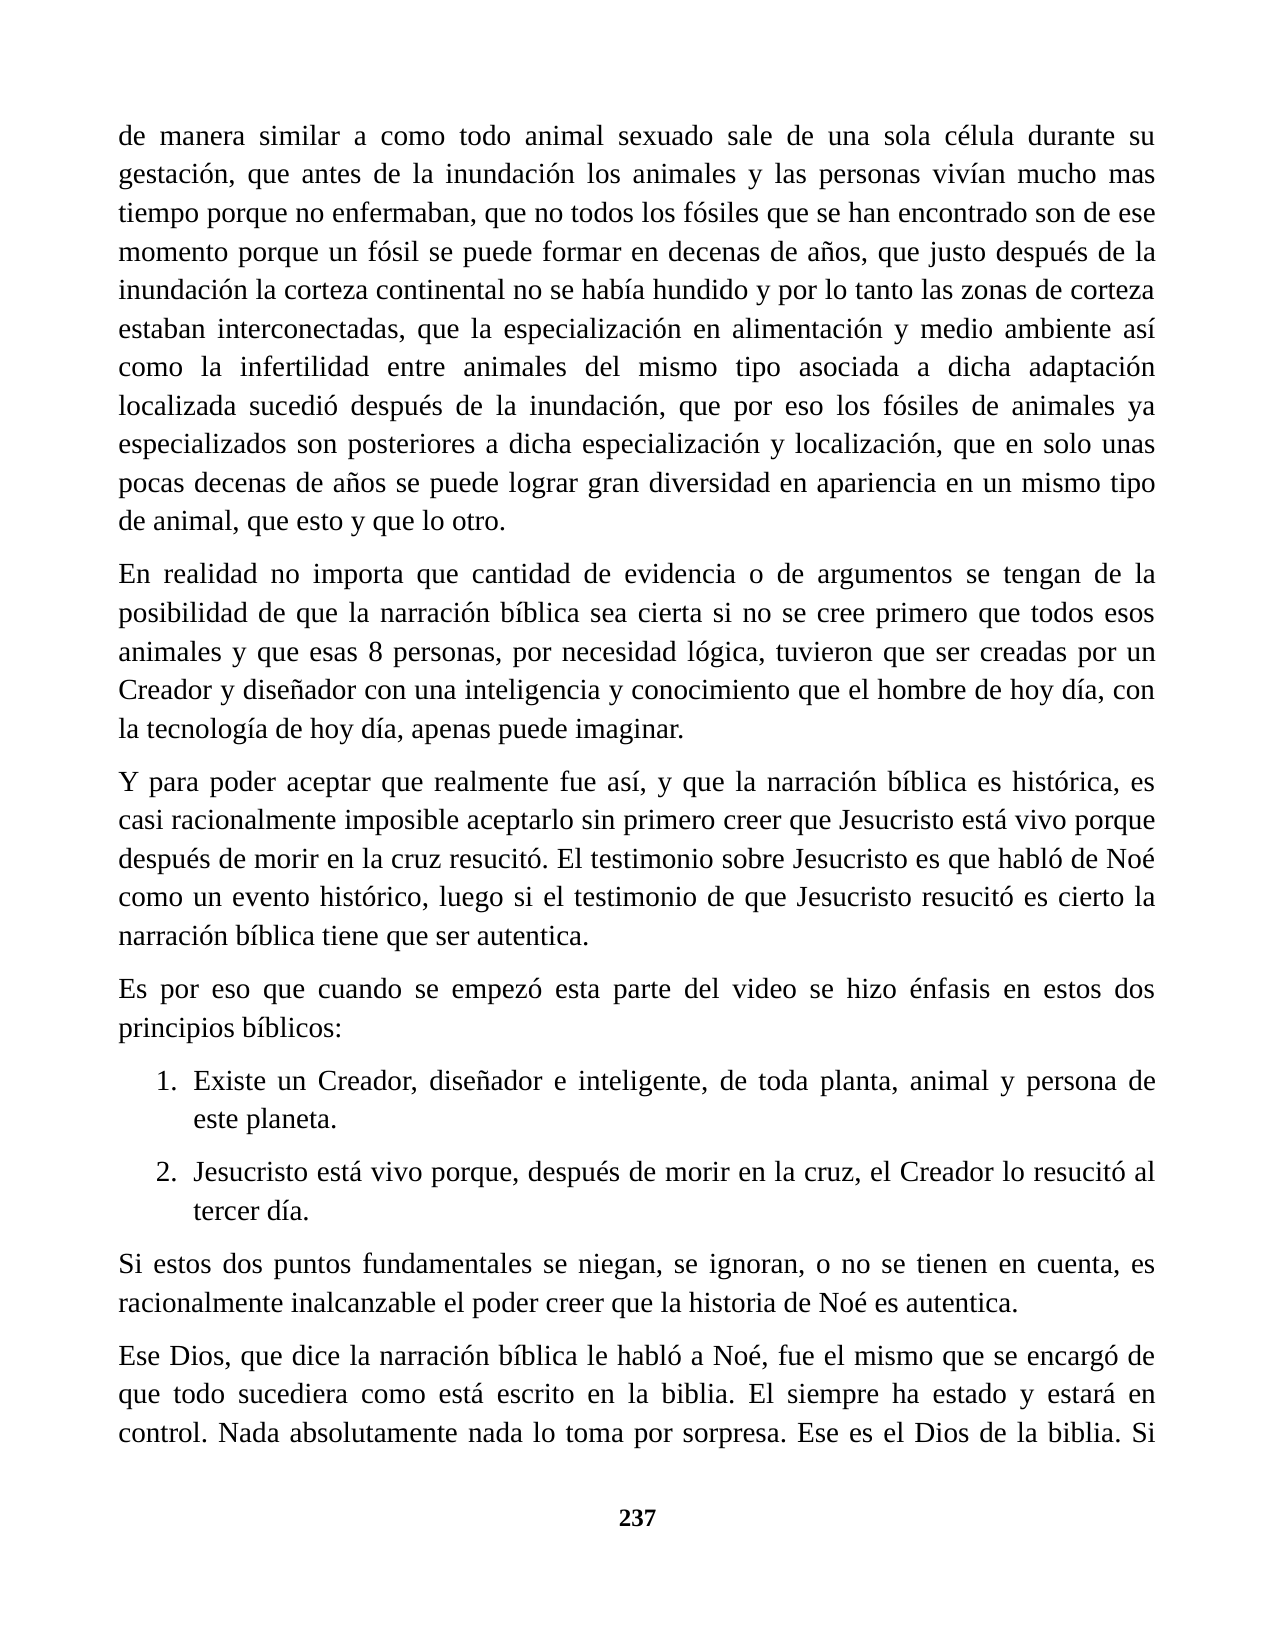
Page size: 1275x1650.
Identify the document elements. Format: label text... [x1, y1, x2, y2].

text de manera similar a como todo animal sexuado sale de una sola célula durante su gestación, que antes de la inundación los animales y las personas vivían mucho mas tiempo porque no enfermaban, que no todos los fósiles que se han encontrado son de ese momento porque un fósil se puede formar en decenas de años, que justo después de la inundación la corteza continental no se había hundido y por lo tanto las zonas de corteza estaban interconectadas, que la especialización en alimentación y medio ambiente así como la infertilidad entre animales del mismo tipo asociada a dicha adaptación localizada sucedió después de la inundación, que por eso los fósiles de animales ya especializados son posteriores a dicha especialización y localización, que en solo unas pocas decenas de años se puede lograr gran diversidad en apariencia en un mismo tipo de animal, que esto y que lo otro. [118, 118, 1157, 537]
text En realidad no importa que cantidad de evidencia o de argumentos se tengan de la posibilidad de que la narración bíblica sea cierta si no se cree primero que todos esos animales y que esas 8 personas, por necesidad lógica, tuvieron que ser creadas por un Creador y diseñador con una inteligencia y conocimiento que el hombre de hoy día, con la tecnología de hoy día, apenas puede imaginar. [118, 557, 1157, 744]
text Ese Dios, que dice la narración bíblica le habló a Noé, fue el mismo que se encargó de que todo sucediera como está escrito en la biblia. El siempre ha estado y estará en control. Nada absolutamente nada lo toma por sorpresa. Ese es el Dios de la biblia. Si [118, 1338, 1157, 1448]
text Si estos dos puntos fundamentales se niegan, se ignoran, o no se tienen en cuenta, es racionalmente inalcanzable el poder creer que la historia de Noé es autentica. [118, 1246, 1157, 1318]
text Y para poder aceptar que realmente fue así, y que la narración bíblica es histórica, es casi racionalmente imposible aceptarlo sin primero creer que Jesucristo está vivo porque después de morir en la cruz resucitó. El testimonio sobre Jesucristo es que habló de Noé como un evento histórico, luego si el testimonio de que Jesucristo resucitó es cierto la narración bíblica tiene que ser autentica. [118, 764, 1157, 952]
list Jesucristo está vivo porque, después de morir en la cruz, el Creador lo resucitó al tercer día. [156, 1154, 1157, 1227]
text Es por eso que cuando se empezó esta parte del video se hizo énfasis en estos dos principios bíblicos: [118, 971, 1157, 1043]
list Existe un Creador, diseñador e inteligente, de toda planta, animal y persona de este planeta. [156, 1063, 1157, 1135]
